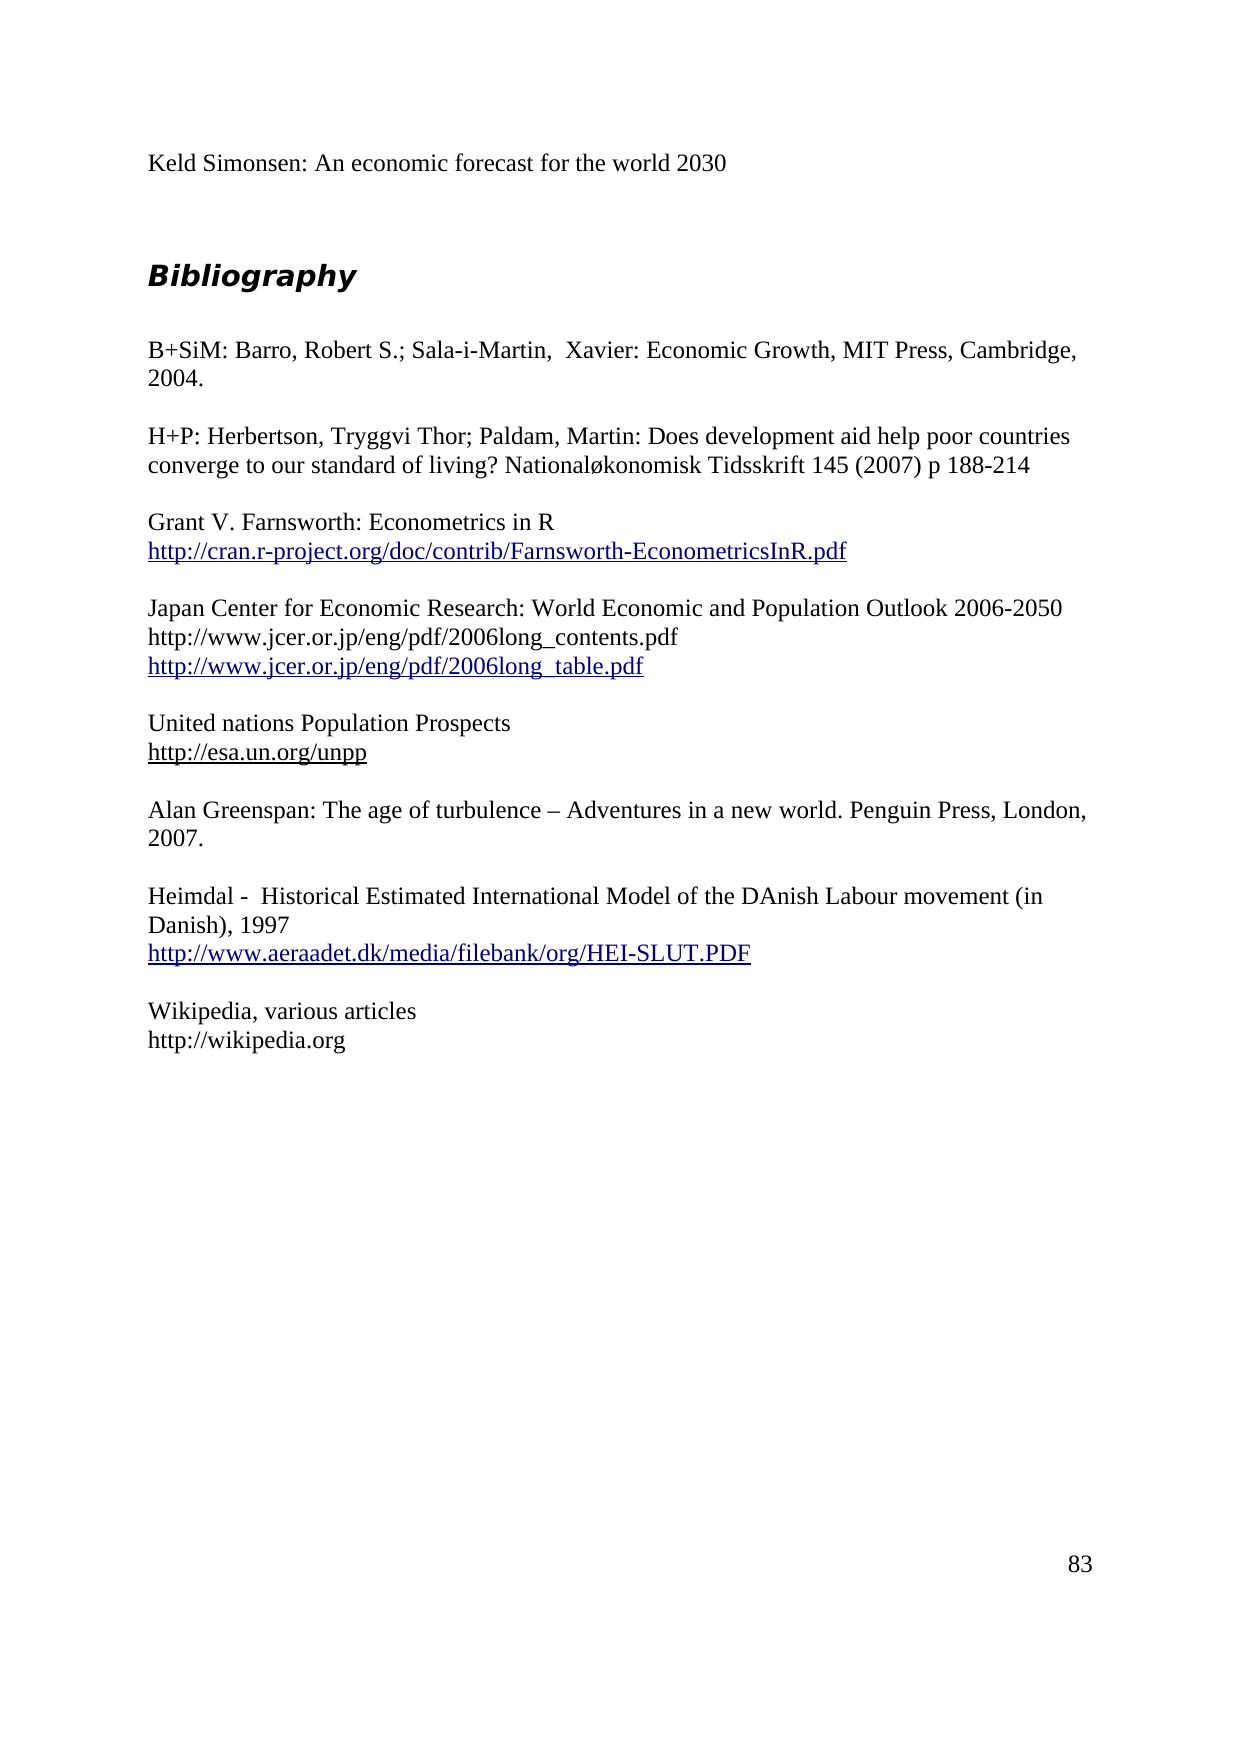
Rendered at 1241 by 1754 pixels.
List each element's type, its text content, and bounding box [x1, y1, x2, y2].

text Alan Greenspan: The age of turbulence – Adventures in a new world. Penguin Press, London, 2007. [148, 795, 1093, 852]
text http://www.aeraadet.dk/media/filebank/org/HEI-SLUT.PDF [148, 938, 1093, 967]
text United nations Population Prospects [148, 708, 1093, 737]
text http://www.jcer.or.jp/eng/pdf/2006long_table.pdf [148, 651, 1093, 680]
text Grant V. Farnsworth: Econometrics in R [148, 507, 1093, 536]
text Japan Center for Economic Research: World Economic and Population Outlook 2006-2050 [148, 593, 1093, 622]
text H+P: Herbertson, Tryggvi Thor; Paldam, Martin: Does development aid help poor countries converge to our standard of living? Nationaløkonomisk Tidsskrift 145 (2007) p 188-214 [148, 421, 1093, 478]
text http://esa.un.org/unpp [148, 737, 1093, 766]
text http://www.jcer.or.jp/eng/pdf/2006long_contents.pdf [148, 622, 1093, 651]
text Heimdal - Historical Estimated International Model of the DAnish Labour movement (in Danish), 1997 [148, 881, 1093, 938]
text http://cran.r-project.org/doc/contrib/Farnsworth-EconometricsInR.pdf [148, 536, 1093, 565]
text Wikipedia, various articles [148, 996, 1093, 1025]
subtitle Bibliography [148, 259, 1093, 293]
text B+SiM: Barro, Robert S.; Sala-i-Martin, Xavier: Economic Growth, MIT Press, Cambridge, 2004. [148, 335, 1093, 392]
text http://wikipedia.org [148, 1025, 1093, 1053]
